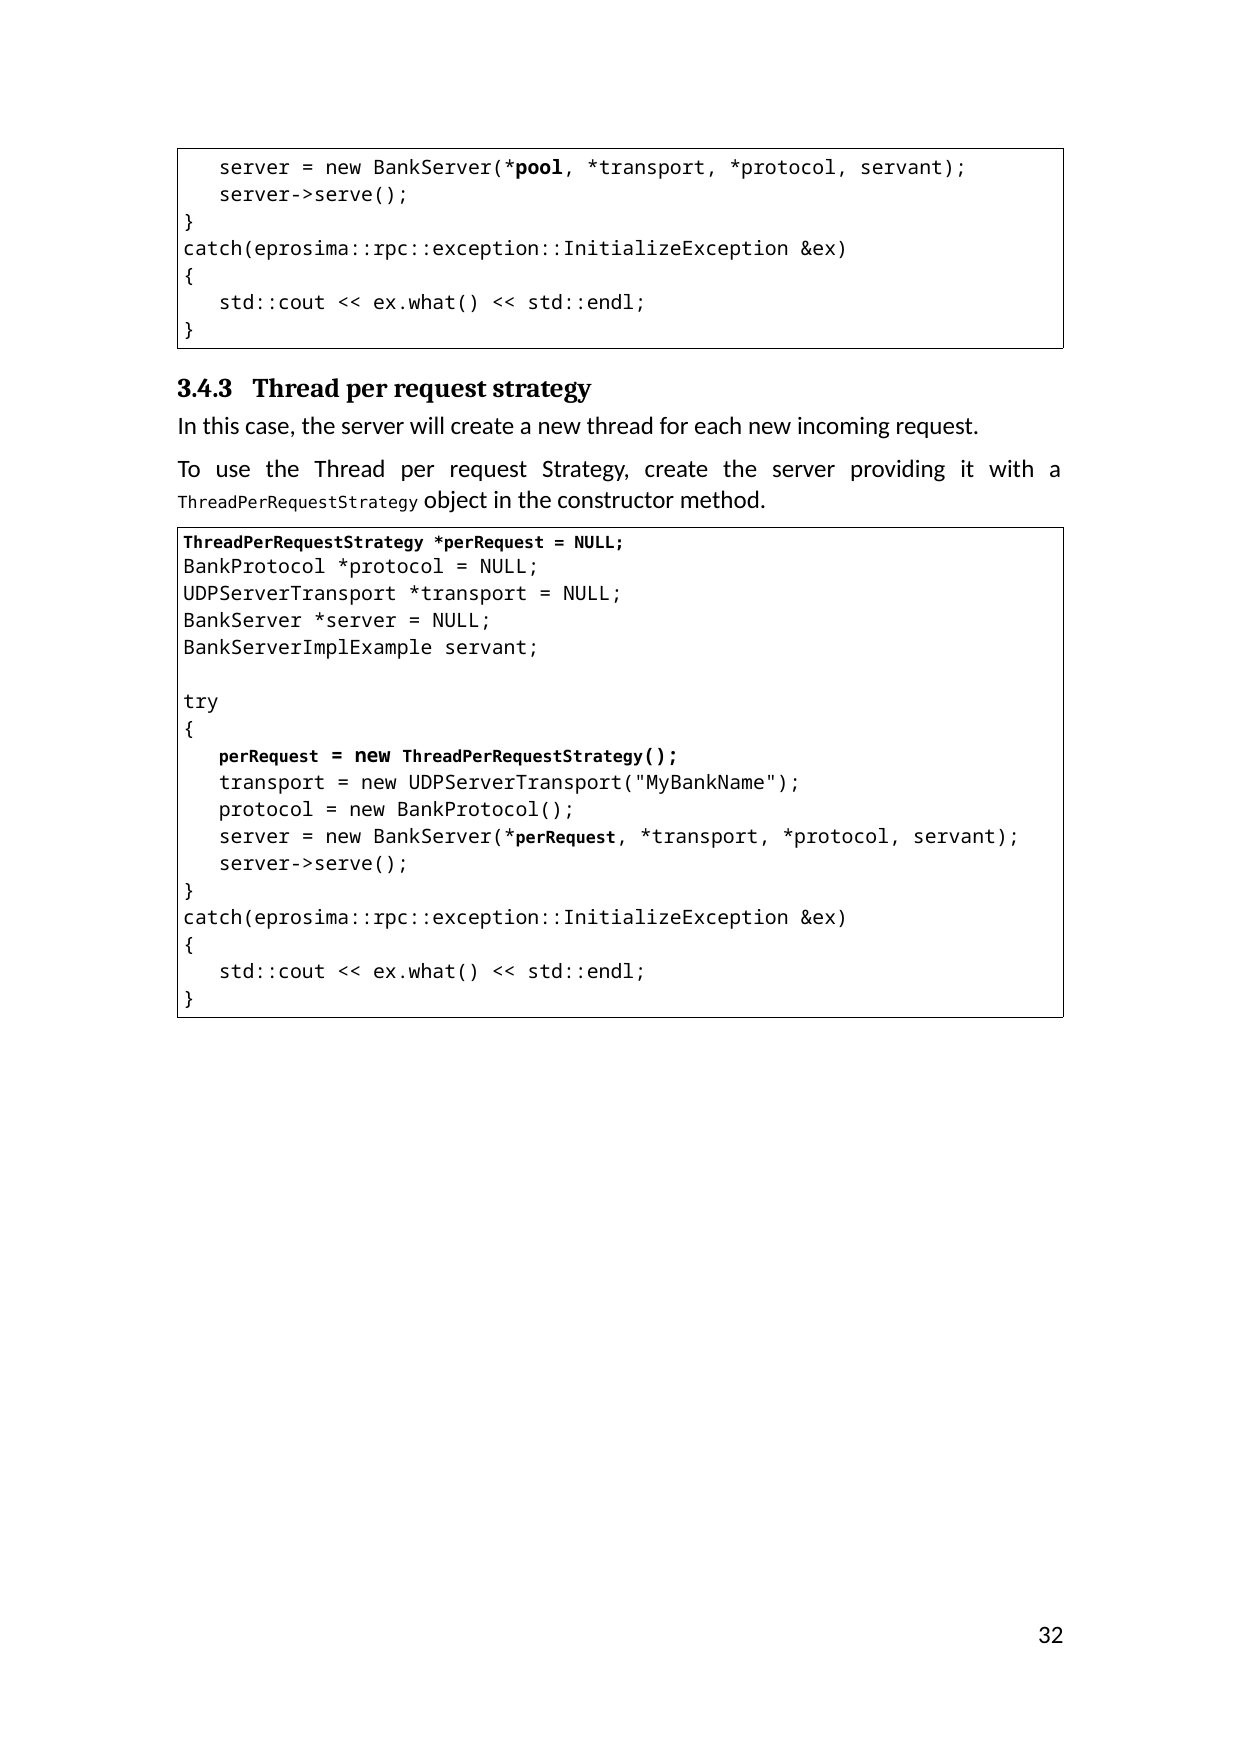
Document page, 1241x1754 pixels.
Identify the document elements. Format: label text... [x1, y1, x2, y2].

text To use the Thread per request Strategy, create the server providing it with a ThreadPerRequestStrategy object in the constructor method. [177, 453, 1063, 514]
table_header server = new BankServer(*pool, *transport, *protocol, servant); server->serve(); } catch(eprosima::rpc::exception::InitializeException &ex) { std::cout << ex.what() << std::endl; } [178, 149, 1063, 348]
text In this case, the server will create a new thread for each new incoming request. [177, 411, 1063, 441]
table_header ThreadPerRequestStrategy *perRequest = NULL; BankProtocol *protocol = NULL; UDPServerTransport *transport = NULL; BankServer *server = NULL; BankServerImplExample servant; try { perRequest = new ThreadPerRequestStrategy(); transport = new UDPServerTransport("MyBankName"); protocol = new BankProtocol(); server = new BankServer(*perRequest, *transport, *protocol, servant); server->serve(); } catch(eprosima::rpc::exception::InitializeException &ex) { std::cout << ex.what() << std::endl; } [178, 528, 1063, 1017]
subtitle Thread per request strategy [177, 373, 1063, 404]
